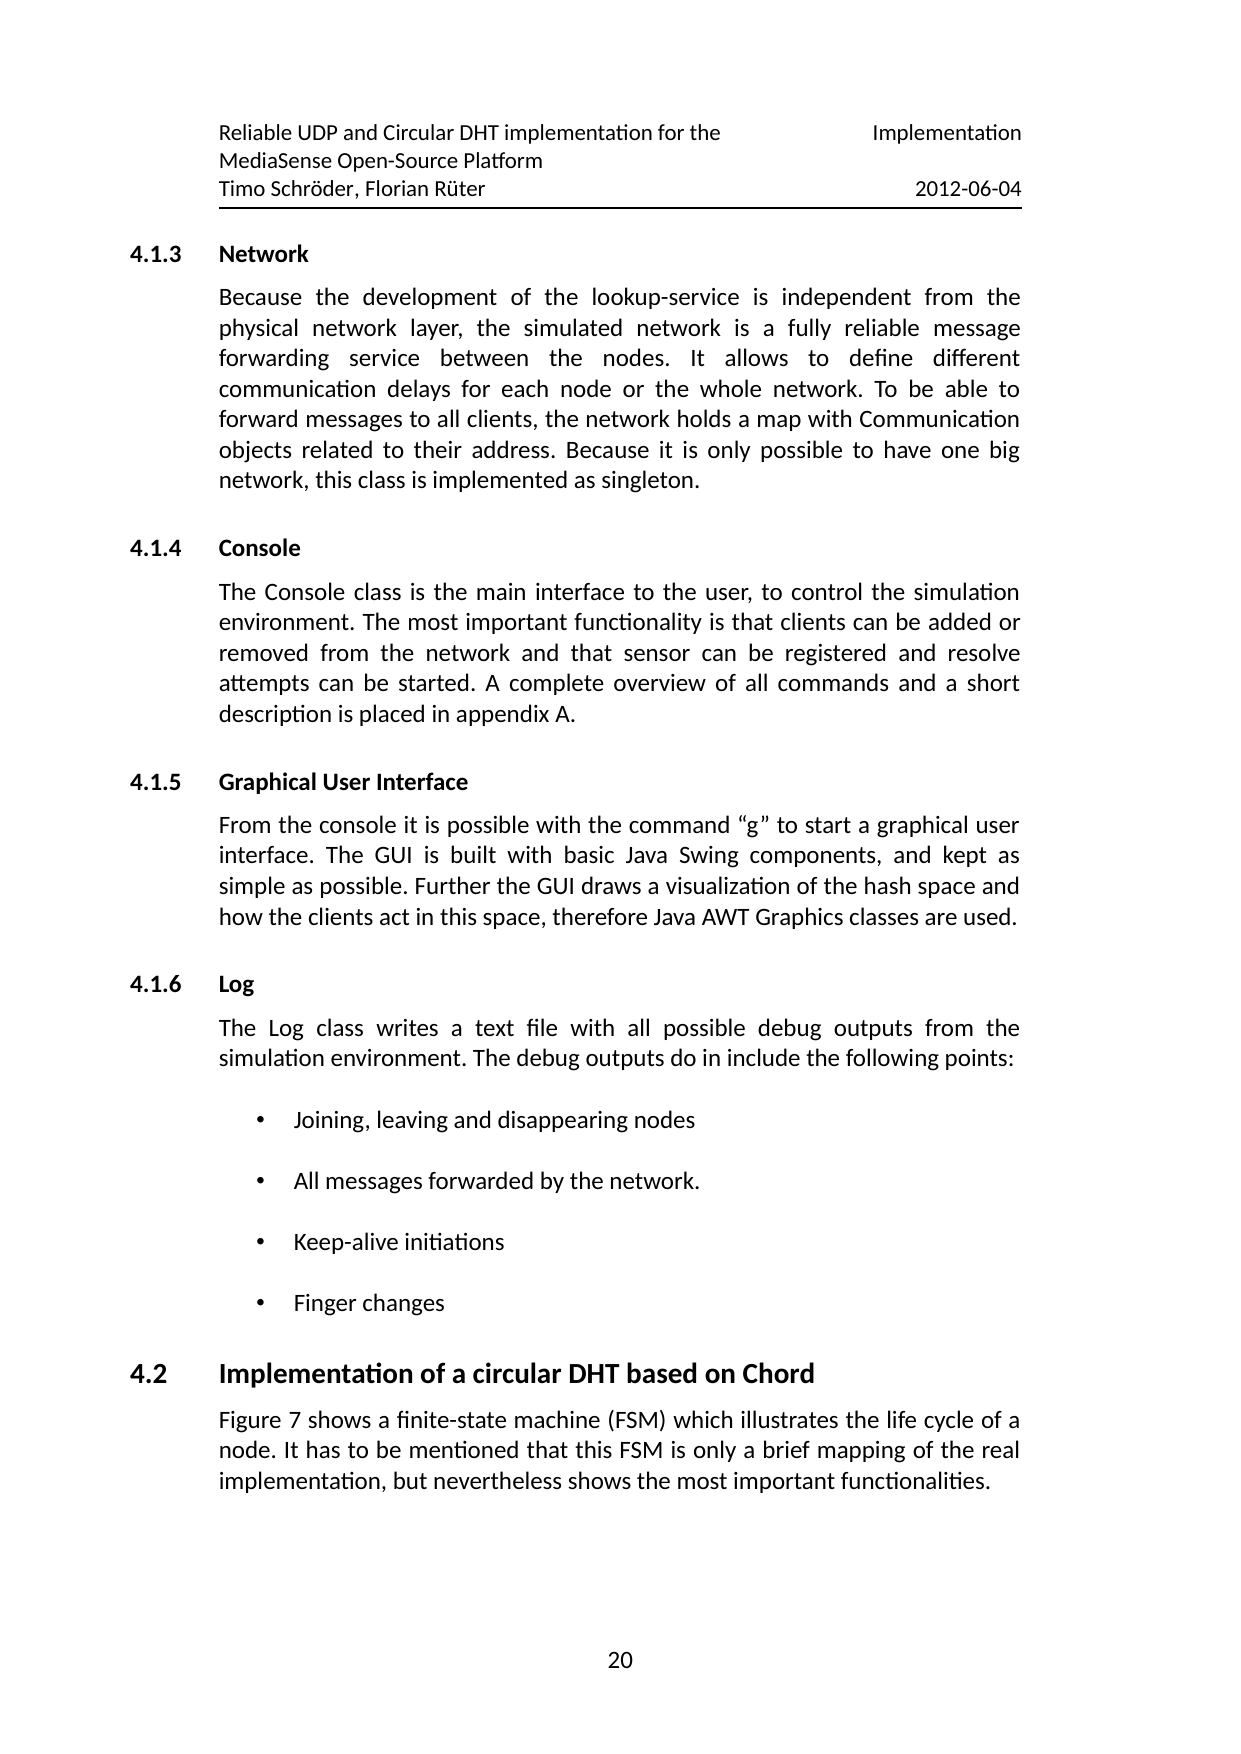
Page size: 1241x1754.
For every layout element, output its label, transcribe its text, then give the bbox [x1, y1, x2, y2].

list Keep-alive initiations [256, 1226, 1022, 1257]
text Figure 7 shows a finite-state machine (FSM) which illustrates the life cycle of a node. It has to be mentioned that this FSM is only a brief mapping of the real implementation, but nevertheless shows the most important functionalities. [218, 1404, 1022, 1495]
subtitle Implementation of a circular DHT based on Chord [130, 1355, 1022, 1391]
text The Console class is the main interface to the user, to control the simulation environment. The most important functionality is that clients can be added or removed from the network and that sensor can be registered and resolve attempts can be started. A complete overview of all commands and a short description is placed in appendix A. [218, 576, 1022, 728]
text Because the development of the lookup-service is independent from the physical network layer, the simulated network is a fully reliable message forwarding service between the nodes. It allows to define different communication delays for each node or the whole network. To be able to forward messages to all clients, the network holds a map with Communication objects related to their address. Because it is only possible to have one big network, this class is implemented as singleton. [218, 281, 1022, 495]
list All messages forwarded by the network. [256, 1165, 1022, 1196]
subtitle Console [130, 532, 1022, 563]
subtitle Graphical User Interface [130, 766, 1022, 796]
subtitle Network [130, 238, 1022, 268]
subtitle Log [130, 968, 1022, 999]
list Joining, leaving and disappearing nodes [256, 1104, 1022, 1134]
text From the console it is possible with the command “g” to start a graphical user interface. The GUI is built with basic Java Swing components, and kept as simple as possible. Further the GUI draws a visualization of the hash space and how the clients act in this space, therefore Java AWT Graphics classes are used. [218, 809, 1022, 931]
text The Log class writes a text file with all possible debug outputs from the simulation environment. The debug outputs do in include the following points: [218, 1012, 1022, 1073]
list Finger changes [256, 1287, 1022, 1318]
